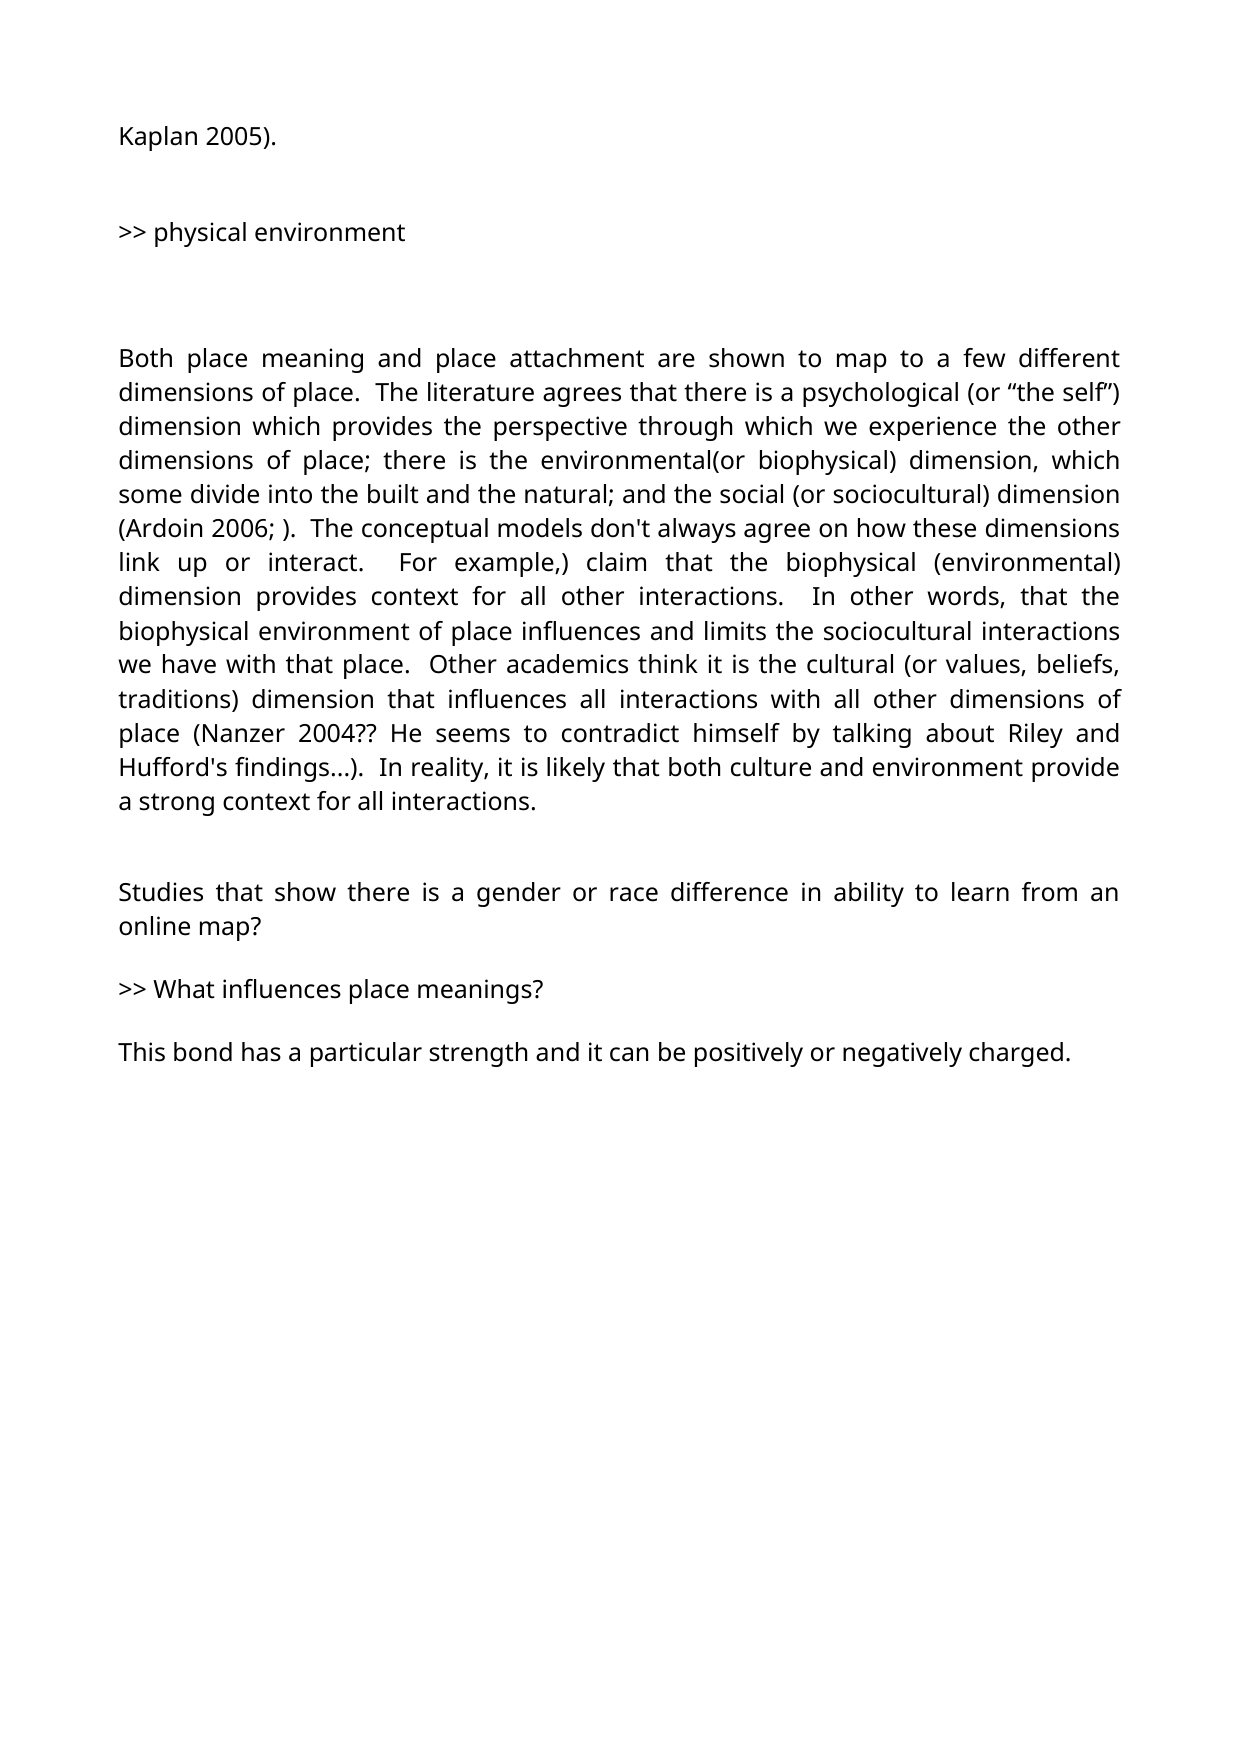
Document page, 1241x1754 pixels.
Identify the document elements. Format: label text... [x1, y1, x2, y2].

text This bond has a particular strength and it can be positively or negatively charged. [118, 1035, 1122, 1069]
text Kaplan 2005). [118, 118, 1122, 152]
text >> What influences place meanings? [118, 972, 1122, 1006]
text Studies that show there is a gender or race difference in ability to learn from an online map? [118, 875, 1122, 943]
text >> physical environment [118, 215, 1122, 249]
text Both place meaning and place attachment are shown to map to a few different dimensions of place. The literature agrees that there is a psychological (or “the self”) dimension which provides the perspective through which we experience the other dimensions of place; there is the environmental(or biophysical) dimension, which some divide into the built and the natural; and the social (or sociocultural) dimension (Ardoin 2006; ). The conceptual models don't always agree on how these dimensions link up or interact. For example,) claim that the biophysical (environmental) dimension provides context for all other interactions. In other words, that the biophysical environment of place influences and limits the sociocultural interactions we have with that place. Other academics think it is the cultural (or values, beliefs, traditions) dimension that influences all interactions with all other dimensions of place (Nanzer 2004?? He seems to contradict himself by talking about Riley and Hufford's findings...). In reality, it is likely that both culture and environment provide a strong context for all interactions. [118, 341, 1122, 817]
